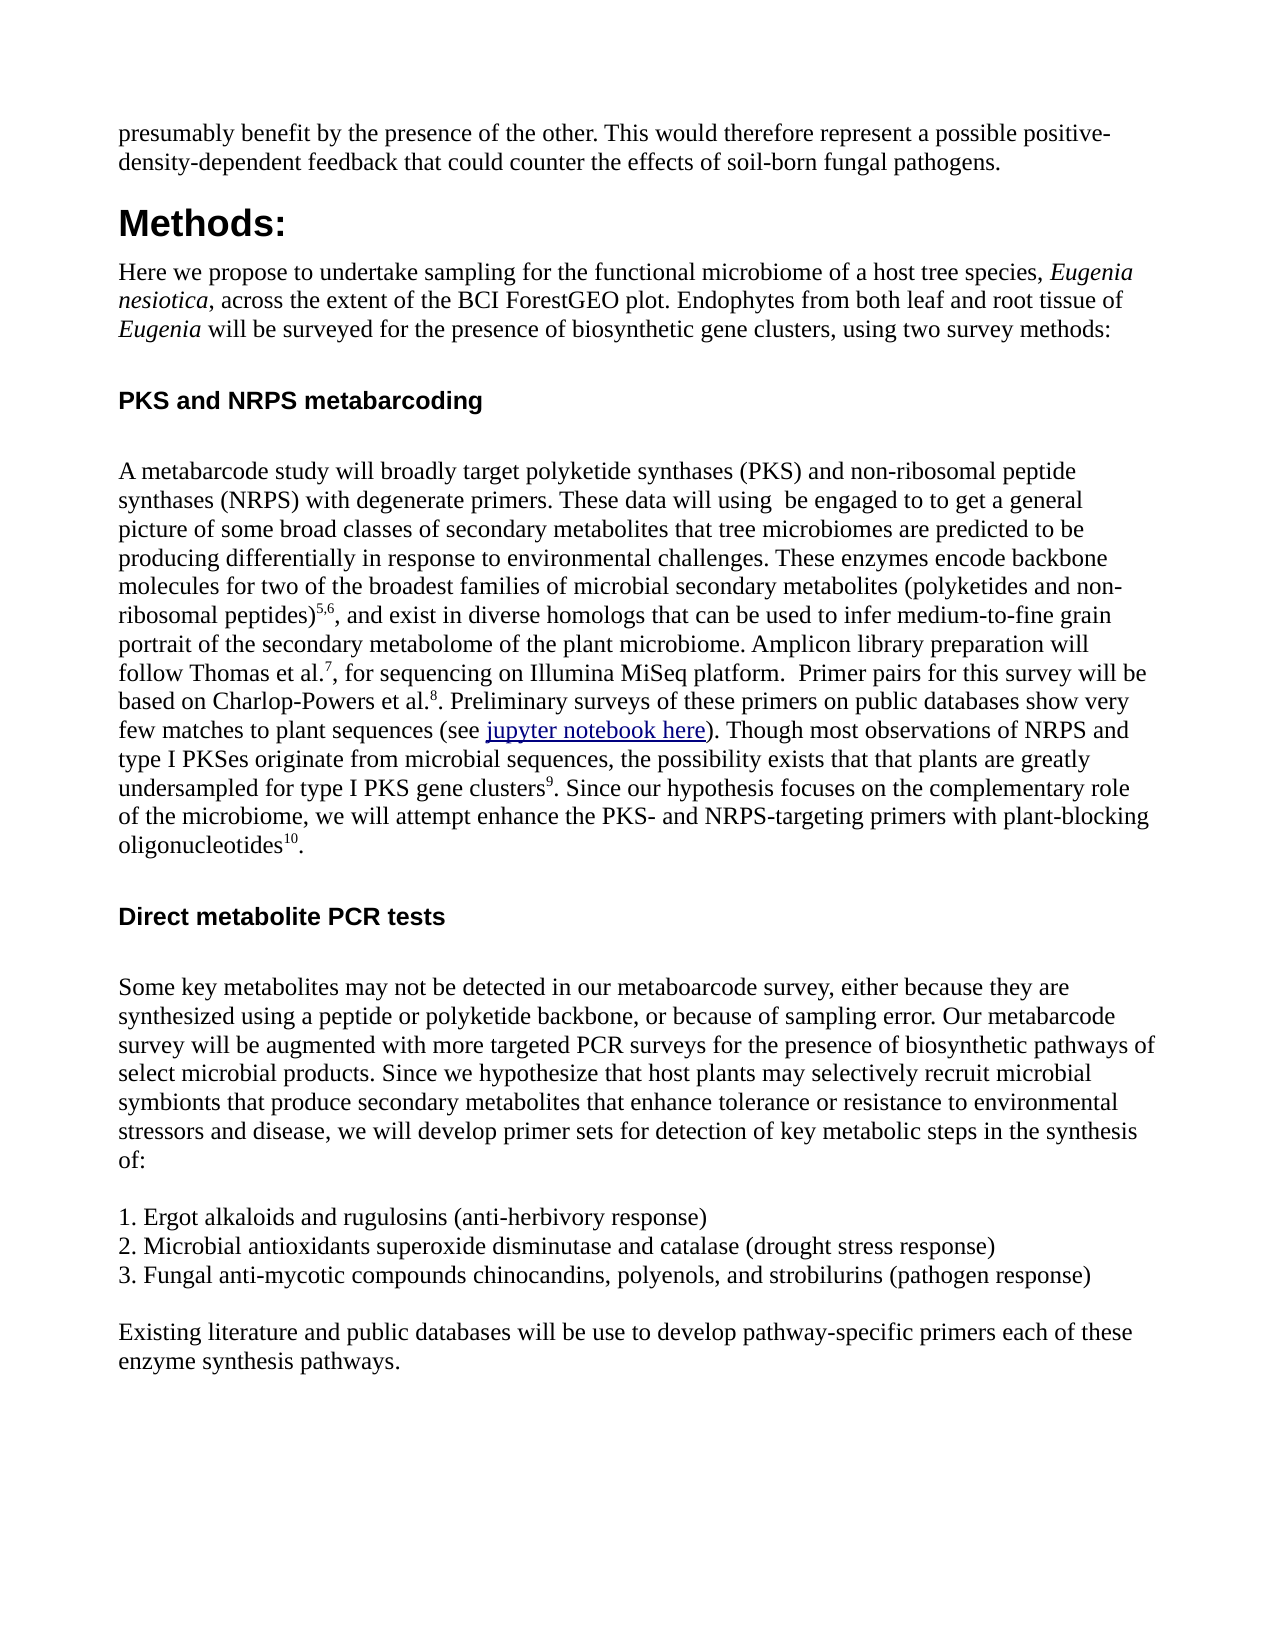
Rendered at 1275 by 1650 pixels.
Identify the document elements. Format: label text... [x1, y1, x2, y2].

text Some key metabolites may not be detected in our metaboarcode survey, either because they are synthesized using a peptide or polyketide backbone, or because of sampling error. Our metabarcode survey will be augmented with more targeted PCR surveys for the presence of biosynthetic pathways of select microbial products. Since we hypothesize that host plants may selectively recruit microbial symbionts that produce secondary metabolites that enhance tolerance or resistance to environmental stressors and disease, we will develop primer sets for detection of key metabolic steps in the synthesis of: [118, 972, 1157, 1173]
text Here we propose to undertake sampling for the functional microbiome of a host tree species, Eugenia nesiotica, across the extent of the BCI ForestGEO plot. Endophytes from both leaf and root tissue of Eugenia will be surveyed for the presence of biosynthetic gene clusters, using two survey methods: [118, 257, 1157, 343]
subtitle Methods: [118, 201, 1157, 244]
text 2. Microbial antioxidants superoxide disminutase and catalase (drought stress response) [118, 1231, 1157, 1260]
text 3. Fungal anti-mycotic compounds chinocandins, polyenols, and strobilurins (pathogen response) [118, 1260, 1157, 1288]
subtitle PKS and NRPS metabarcoding [118, 386, 1157, 415]
text presumably benefit by the presence of the other. This would therefore represent a possible positive-density-dependent feedback that could counter the effects of soil-born fungal pathogens. [118, 118, 1157, 176]
text Existing literature and public databases will be use to develop pathway-specific primers each of these enzyme synthesis pathways. [118, 1317, 1157, 1375]
subtitle Direct metabolite PCR tests [118, 902, 1157, 931]
text A metabarcode study will broadly target polyketide synthases (PKS) and non-ribosomal peptide synthases (NRPS) with degenerate primers. These data will using be engaged to to get a general picture of some broad classes of secondary metabolites that tree microbiomes are predicted to be producing differentially in response to environmental challenges. These enzymes encode backbone molecules for two of the broadest families of microbial secondary metabolites (polyketides and non-ribosomal peptides)5,6, and exist in diverse homologs that can be used to infer medium-to-fine grain portrait of the secondary metabolome of the plant microbiome. Amplicon library preparation will follow Thomas et al.7, for sequencing on Illumina MiSeq platform. Primer pairs for this survey will be based on Charlop-Powers et al.8. Preliminary surveys of these primers on public databases show very few matches to plant sequences (see jupyter notebook here). Though most observations of NRPS and type I PKSes originate from microbial sequences, the possibility exists that that plants are greatly undersampled for type I PKS gene clusters9. Since our hypothesis focuses on the complementary role of the microbiome, we will attempt enhance the PKS- and NRPS-targeting primers with plant-blocking oligonucleotides10. [118, 456, 1157, 859]
text 1. Ergot alkaloids and rugulosins (anti-herbivory response) [118, 1202, 1157, 1231]
